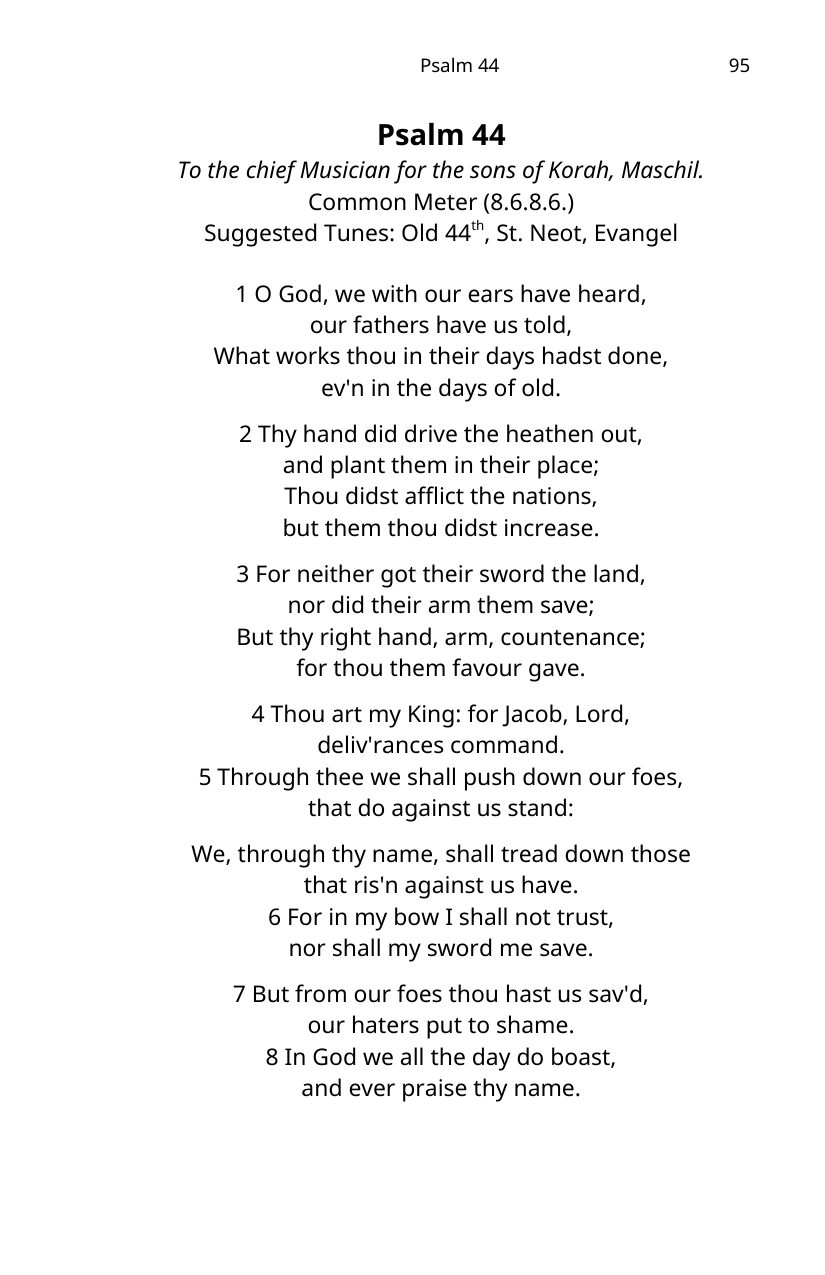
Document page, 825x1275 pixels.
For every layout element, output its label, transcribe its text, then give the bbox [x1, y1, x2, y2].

text Suggested Tunes: Old 44th, St. Neot, Evangel [132, 217, 750, 248]
text 3 For neither got their sword the land, nor did their arm them save; But thy right hand, arm, countenance; for thou them favour gave. [132, 558, 750, 683]
text 7 But from our foes thou hast us sav'd, our haters put to shame. 8 In God we all the day do boast, and ever praise thy name. [132, 978, 750, 1103]
text 4 Thou art my King: for Jacob, Lord, deliv'rances command. 5 Through thee we shall push down our foes, that do against us stand: [132, 698, 750, 823]
text 1 O God, we with our ears have heard, our fathers have us told, What works thou in their days hadst done, ev'n in the days of old. [132, 278, 750, 403]
text To the chief Musician for the sons of Korah, Maschil. [132, 154, 750, 186]
subtitle Psalm 44 [132, 112, 750, 154]
text 2 Thy hand did drive the heathen out, and plant them in their place; Thou didst afflict the nations, but them thou didst increase. [132, 418, 750, 543]
subtitle Common Meter (8.6.8.6.) [132, 186, 750, 217]
text We, through thy name, shall tread down those that ris'n against us have. 6 For in my bow I shall not trust, nor shall my sword me save. [132, 838, 750, 963]
